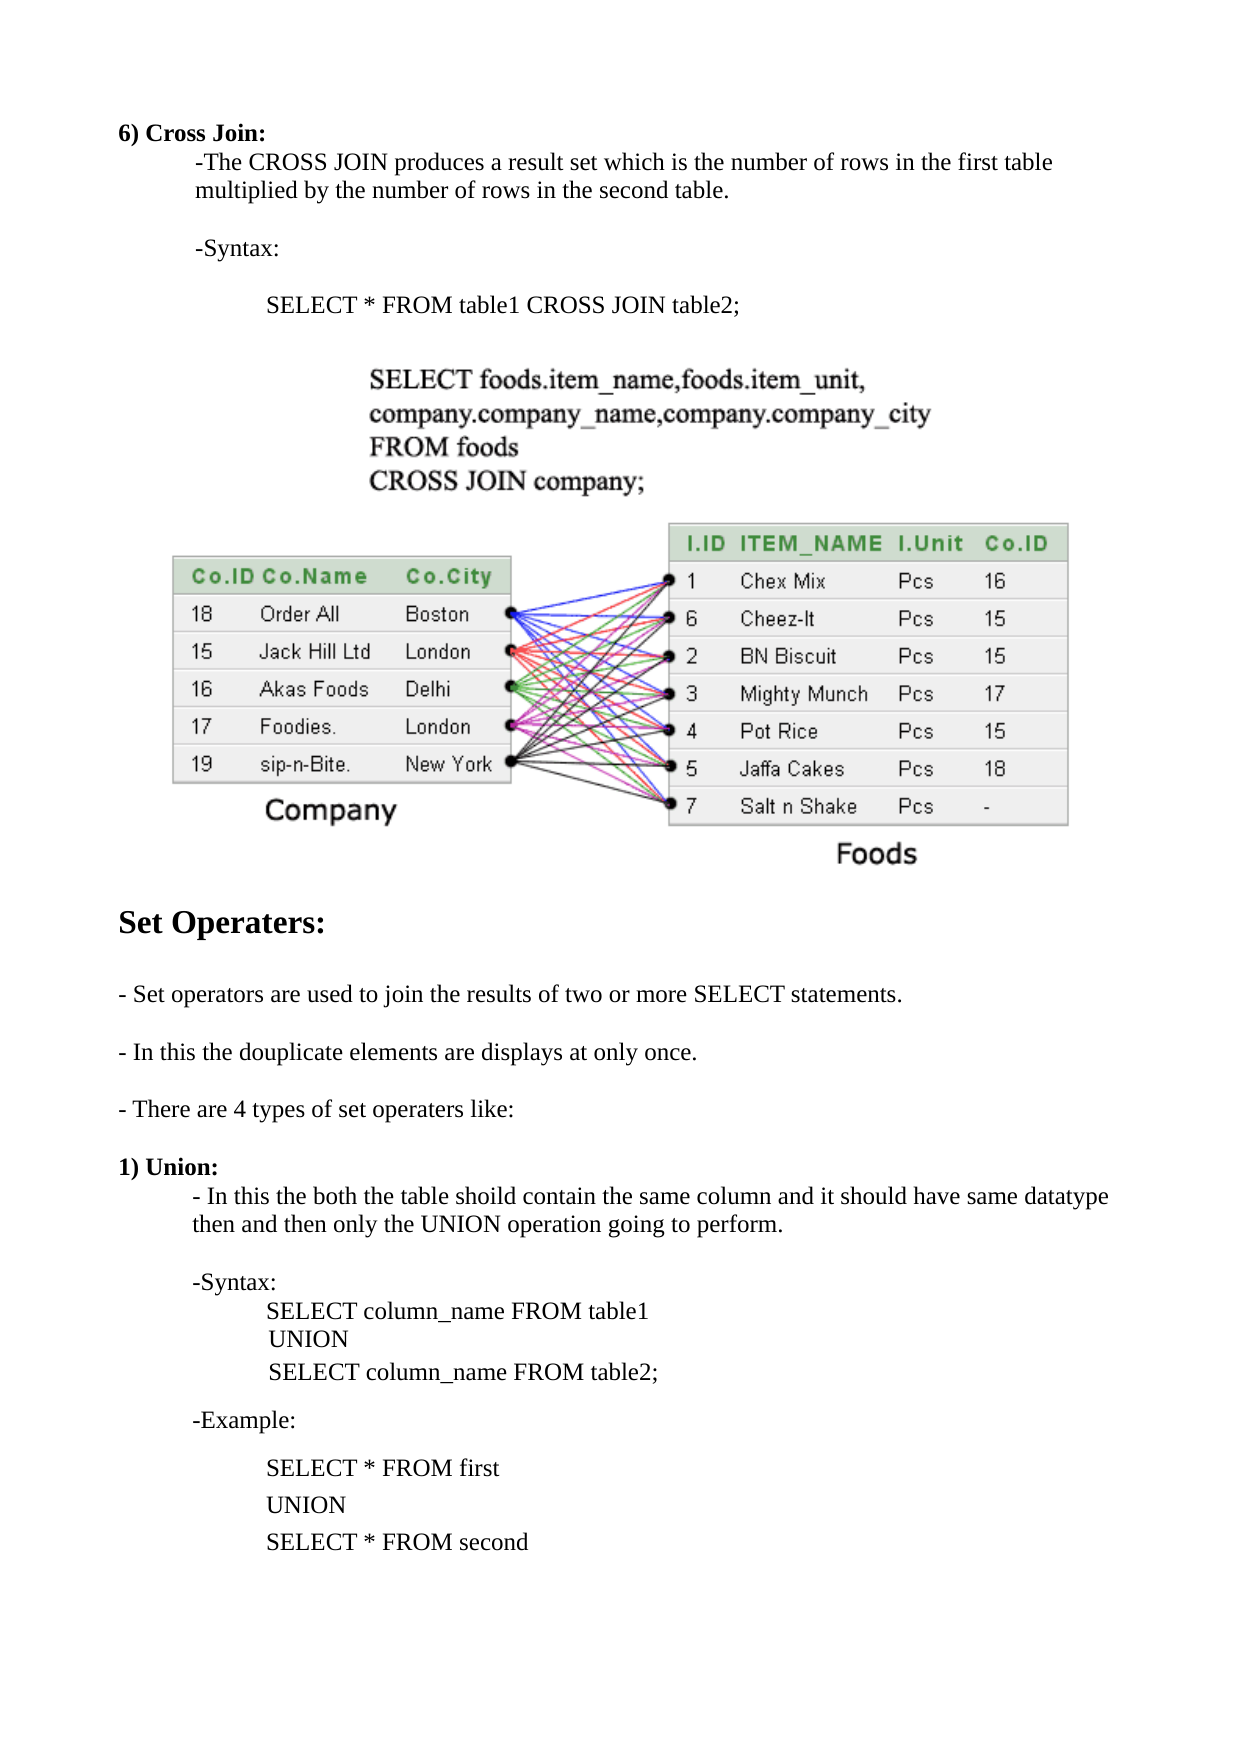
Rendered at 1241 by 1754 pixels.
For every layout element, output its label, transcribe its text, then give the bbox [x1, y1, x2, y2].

picture [160, 348, 1080, 903]
text SELECT * FROM table1 CROSS JOIN table2; [118, 291, 1122, 319]
text -Syntax: [118, 233, 1122, 262]
text SELECT column_name FROM table1 [118, 1296, 1122, 1324]
text -The CROSS JOIN produces a result set which is the number of rows in the first table multiplied by the number of rows in the second table. [118, 147, 1122, 204]
text -Syntax: [118, 1267, 1122, 1296]
text 6) Cross Join: [118, 118, 1122, 147]
text - In this the both the table shoild contain the same column and it should have same datatype then and then only the UNION operation going to perform. [118, 1181, 1122, 1238]
text SELECT * FROM first [118, 1453, 1122, 1481]
text - In this the douplicate elements are displays at only once. [118, 1037, 1122, 1066]
text UNION [118, 1490, 1122, 1519]
text SELECT * FROM second [118, 1527, 1122, 1556]
text -Example: [118, 1405, 1122, 1434]
text - There are 4 types of set operaters like: [118, 1094, 1122, 1123]
text - Set operators are used to join the results of two or more SELECT statements. [118, 979, 1122, 1008]
list SELECT column_name FROM table2; [239, 1357, 1122, 1386]
text 1) Union: [118, 1152, 1122, 1181]
list UNION [239, 1324, 1122, 1353]
text Set Operaters: [118, 903, 1122, 941]
